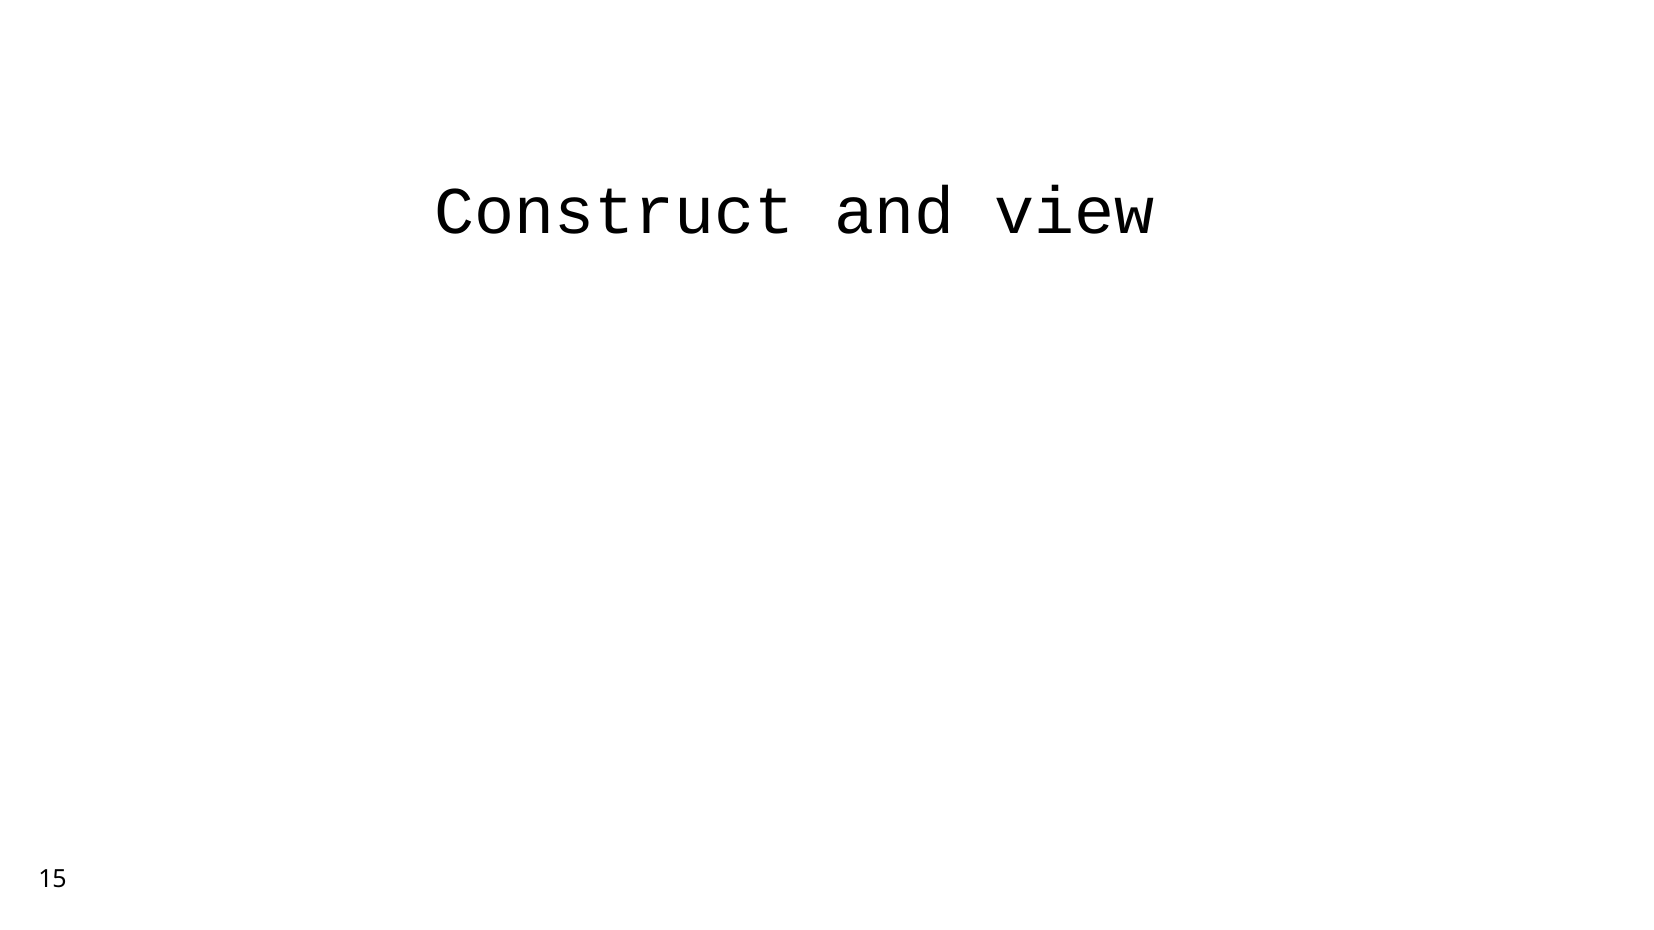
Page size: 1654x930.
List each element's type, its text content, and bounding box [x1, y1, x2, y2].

text_box Construct and view [389, 131, 1200, 300]
text_box [0, 854, 118, 900]
